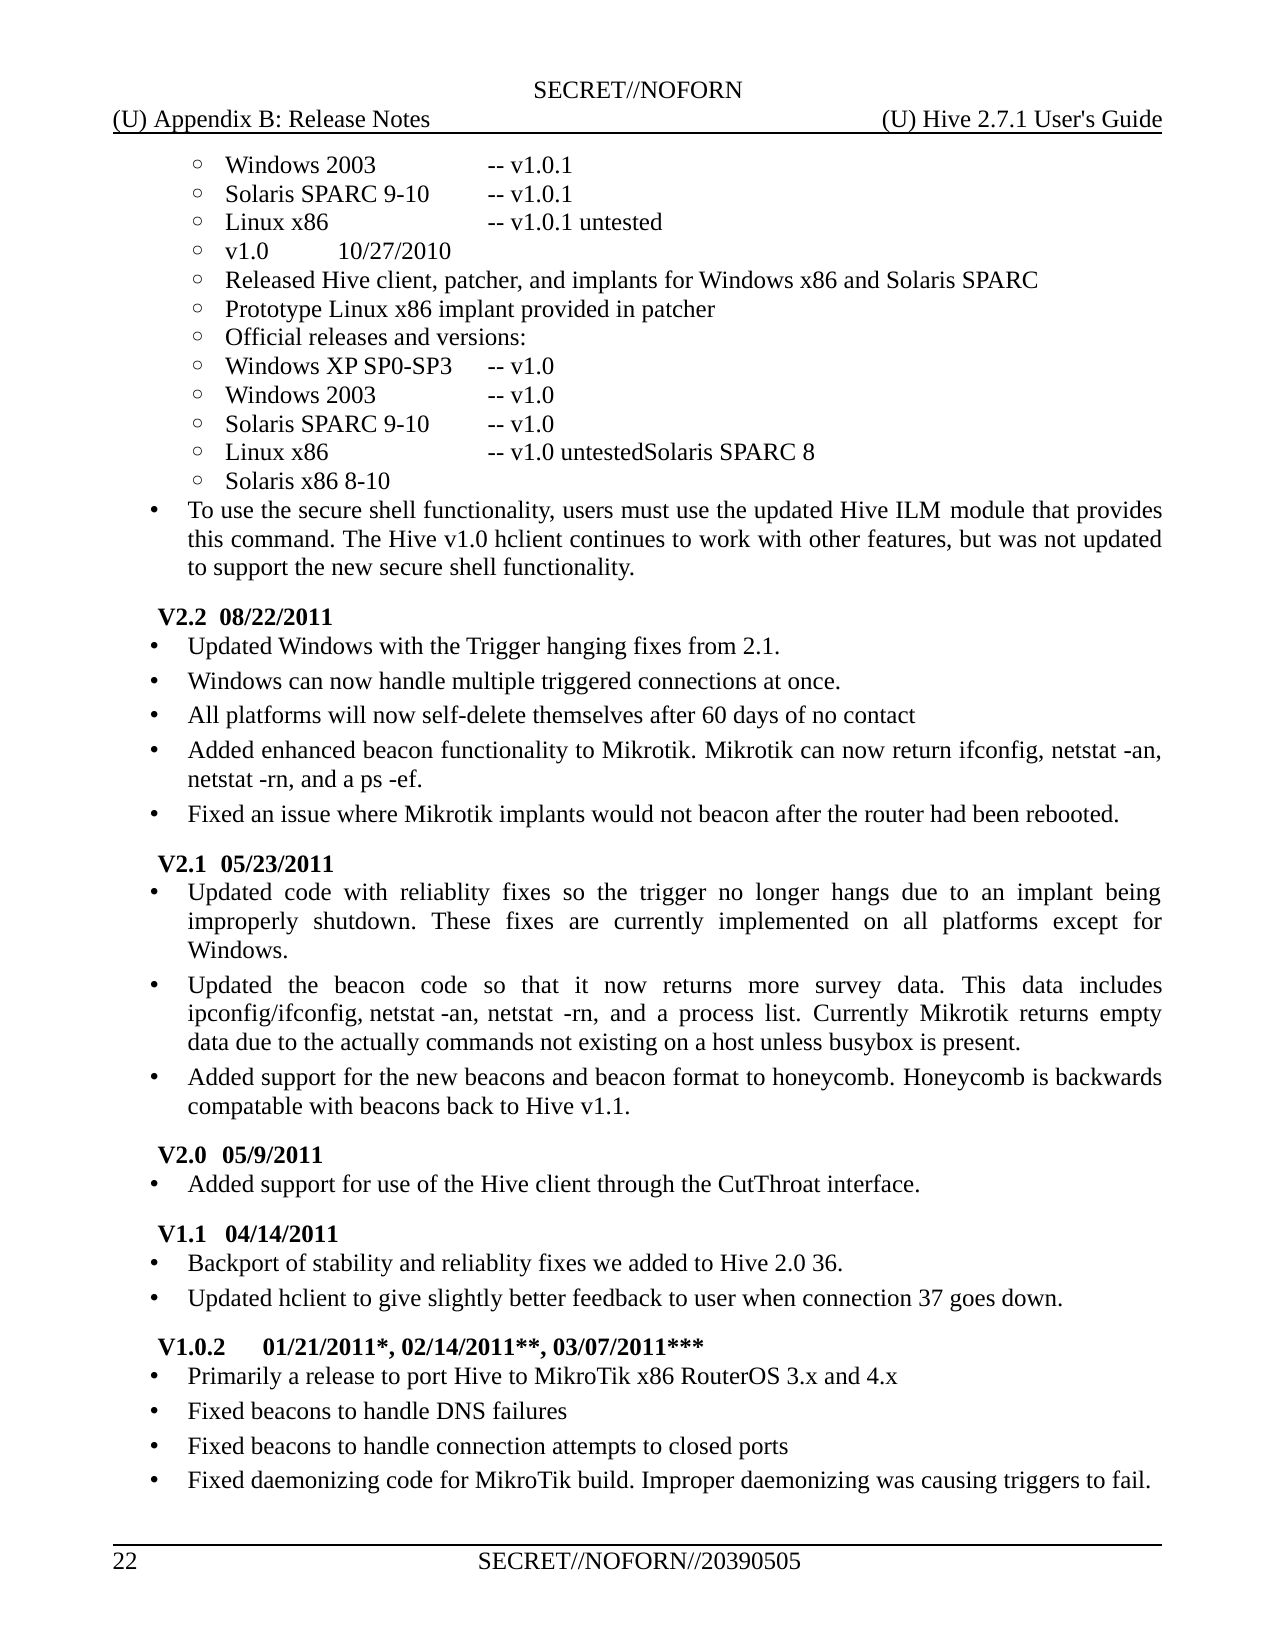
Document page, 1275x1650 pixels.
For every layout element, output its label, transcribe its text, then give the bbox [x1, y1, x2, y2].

list All platforms will now self-delete themselves after 60 days of no contact [150, 701, 1162, 729]
list Solaris SPARC 9-10 -- v1.0 [187, 409, 1162, 437]
list Added enhanced beacon functionality to Mikrotik. Mikrotik can now return ifconfig, netstat -an, netstat -rn, and a ps -ef. [150, 735, 1162, 793]
list Backport of stability and reliablity fixes we added to Hive 2.0 36. [150, 1248, 1162, 1277]
list Windows can now handle multiple triggered connections at once. [150, 666, 1162, 694]
list Linux x86 -- v1.0 untestedSolaris SPARC 8 [187, 437, 1162, 466]
list Prototype Linux x86 implant provided in patcher [187, 294, 1162, 322]
list Linux x86 -- v1.0.1 untested [187, 207, 1162, 236]
list Added support for the new beacons and beacon format to honeycomb. Honeycomb is backwards compatable with beacons back to Hive v1.1. [150, 1062, 1162, 1119]
list Updated hclient to give slightly better feedback to user when connection 37 goes down. [150, 1283, 1162, 1311]
list Windows 2003 -- v1.0 [187, 380, 1162, 409]
list Fixed beacons to handle DNS failures [150, 1396, 1162, 1425]
list Updated Windows with the Trigger hanging fixes from 2.1. [150, 631, 1162, 660]
list Fixed beacons to handle connection attempts to closed ports [150, 1431, 1162, 1459]
list v1.0 10/27/2010 [187, 236, 1162, 265]
list Windows 2003 -- v1.0.1 [187, 150, 1162, 179]
list Solaris SPARC 9-10 -- v1.0.1 [187, 179, 1162, 207]
list Added support for use of the Hive client through the CutThroat interface. [150, 1169, 1162, 1198]
subtitle V1.0.2 01/21/2011*, 02/14/2011**, 03/07/2011*** [157, 1332, 1162, 1361]
subtitle V1.1 04/14/2011 [157, 1219, 1162, 1248]
list Primarily a release to port Hive to MikroTik x86 RouterOS 3.x and 4.x [150, 1361, 1162, 1390]
list Solaris x86 8-10 [187, 466, 1162, 495]
list Fixed daemonizing code for MikroTik build. Improper daemonizing was causing triggers to fail. [150, 1466, 1162, 1494]
subtitle V2.0 05/9/2011 [157, 1141, 1162, 1169]
list Updated the beacon code so that it now returns more survey data. This data includes ipconfig/ifconfig, netstat -an, netstat -rn, and a process list. Currently Mikrotik returns empty data due to the actually commands not existing on a host unless busybox is present. [150, 970, 1162, 1056]
list Official releases and versions: [187, 322, 1162, 351]
list Updated code with reliablity fixes so the trigger no longer hangs due to an implant being improperly shutdown. These fixes are currently implemented on all platforms except for Windows. [150, 877, 1162, 964]
subtitle V2.2 08/22/2011 [157, 602, 1162, 631]
list Windows XP SP0-SP3 -- v1.0 [187, 351, 1162, 380]
list To use the secure shell functionality, users must use the updated Hive ILM module that provides this command. The Hive v1.0 hclient continues to work with other features, but was not updated to support the new secure shell functionality. [150, 495, 1162, 581]
list Released Hive client, patcher, and implants for Windows x86 and Solaris SPARC [187, 265, 1162, 294]
list Fixed an issue where Mikrotik implants would not beacon after the router had been rebooted. [150, 799, 1162, 828]
subtitle V2.1 05/23/2011 [157, 849, 1162, 877]
